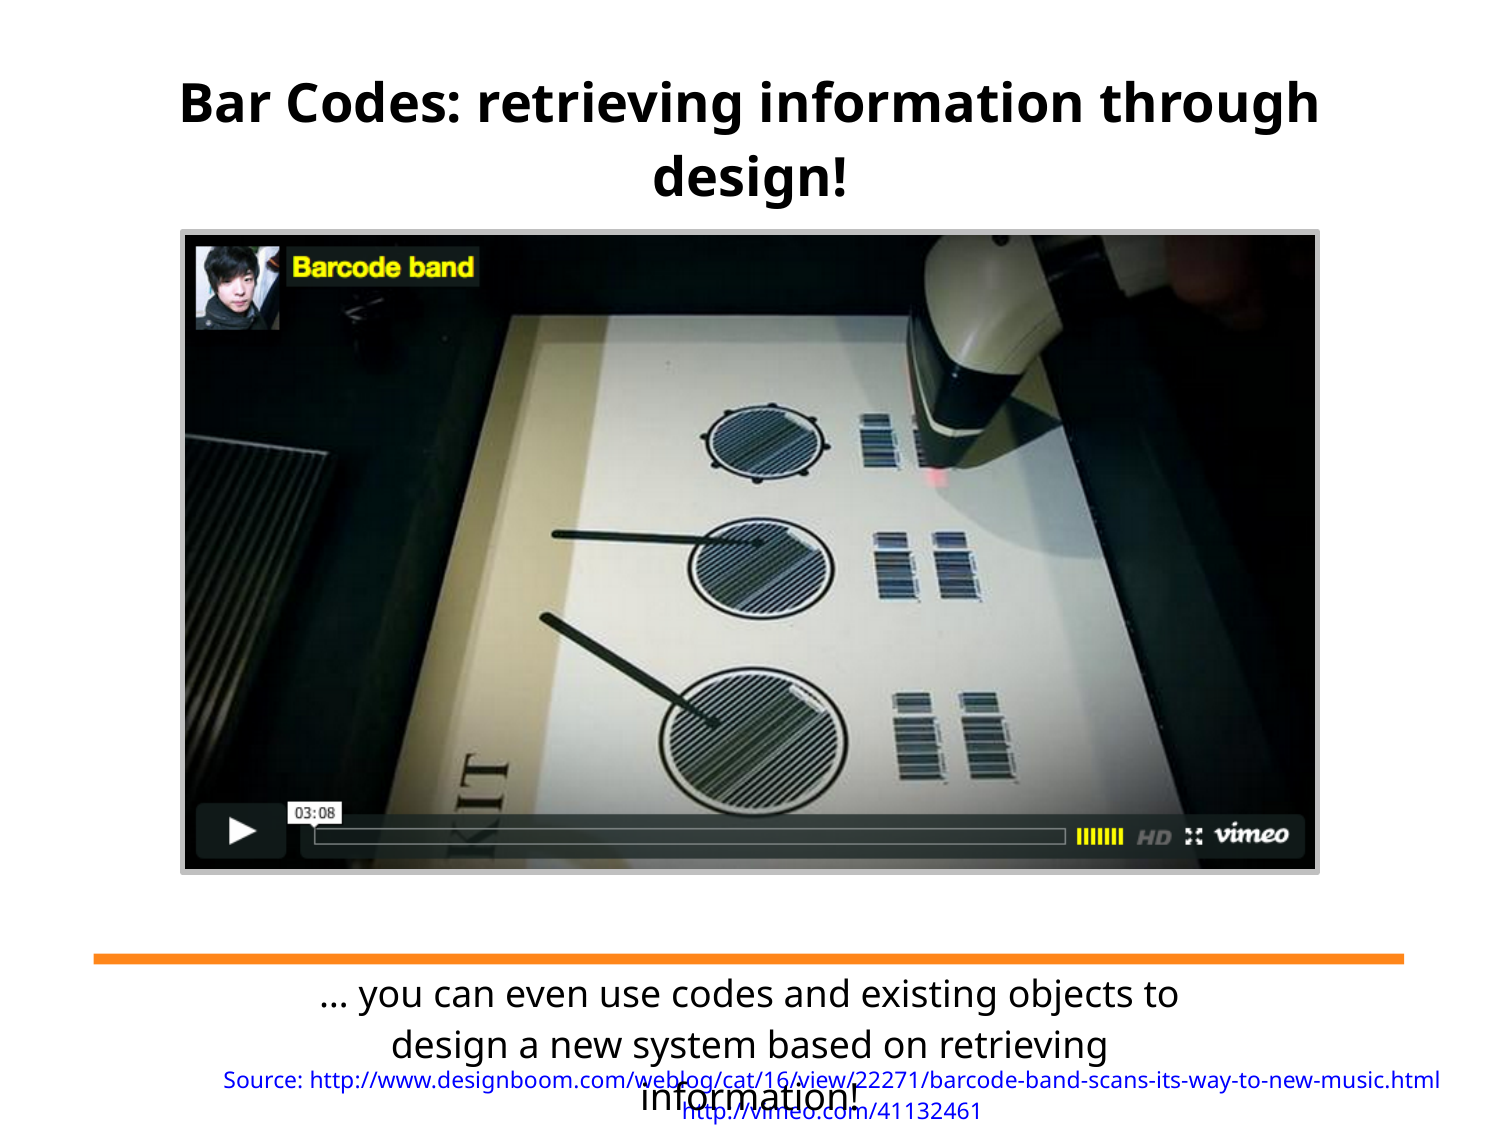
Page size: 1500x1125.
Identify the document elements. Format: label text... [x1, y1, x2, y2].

text_box … you can even use codes and existing objects to design a new system based on retrieving information! [286, 960, 1214, 1064]
picture [0, 0, 1500, 1125]
title Bar Codes: retrieving information through design! [75, 44, 1426, 233]
text_box Source: http://www.designboom.com/weblog/cat/16/view/22271/barcode-band-scans-its-way-to-new-music.html http://vimeo.com/41132461 [208, 1056, 1292, 1123]
